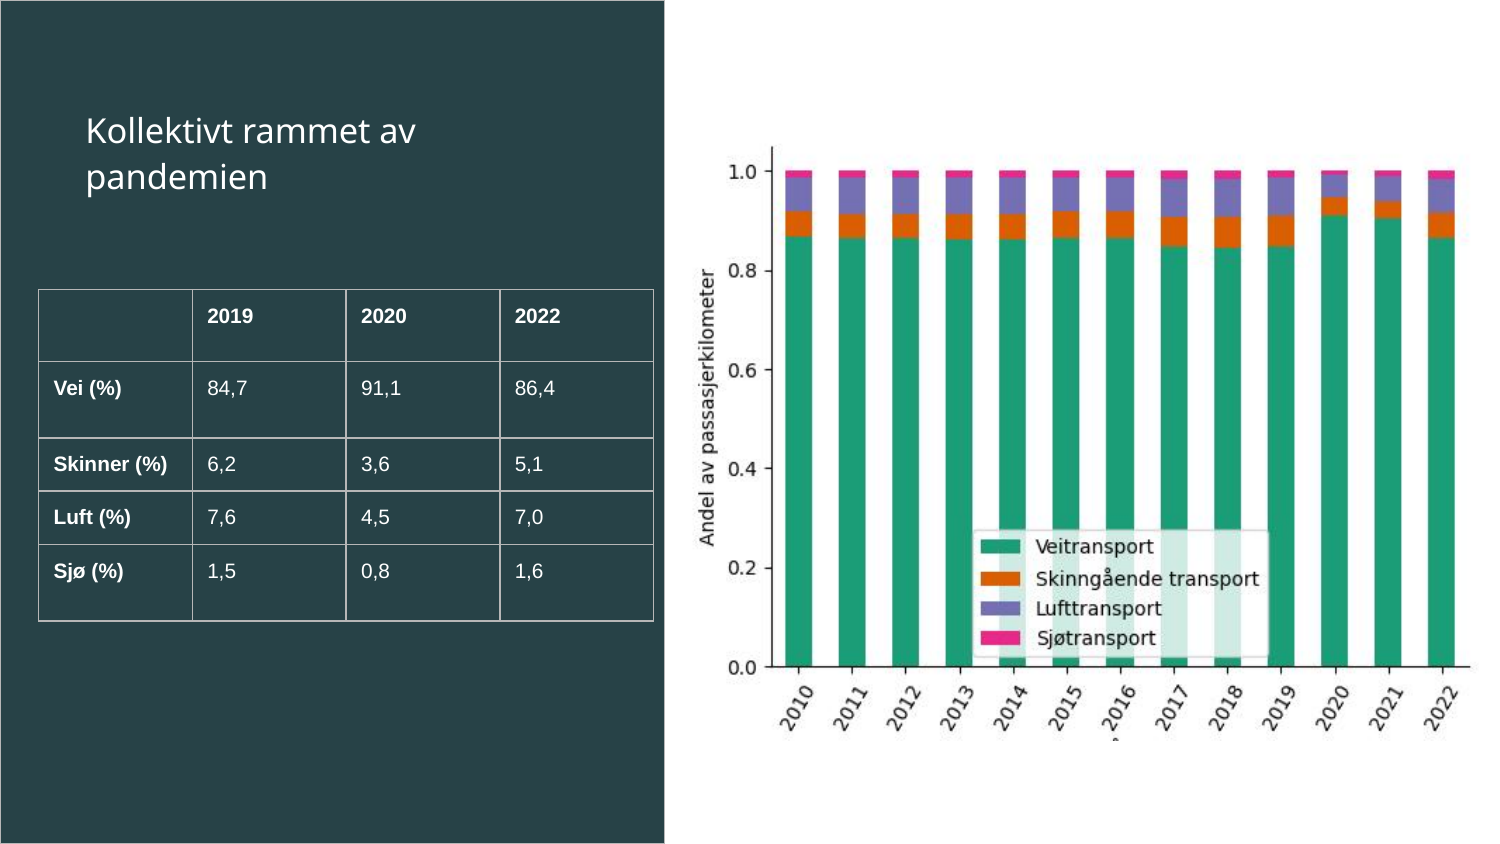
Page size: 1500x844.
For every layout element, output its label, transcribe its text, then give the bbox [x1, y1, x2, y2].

table_cell 91,1 [347, 362, 499, 437]
text_box [0, 0, 665, 844]
table_header 2019 [193, 290, 345, 361]
table_cell 6,2 [193, 439, 345, 490]
table_cell 3,6 [347, 439, 499, 490]
table_cell 4,5 [347, 492, 499, 544]
picture [687, 135, 1479, 741]
table_cell Vei (%) [39, 362, 192, 437]
table_cell 1,6 [501, 545, 653, 620]
table_cell 84,7 [193, 362, 345, 437]
table_cell 5,1 [501, 439, 653, 490]
table_cell 7,0 [501, 492, 653, 544]
table_cell Skinner (%) [39, 439, 192, 490]
table_cell 86,4 [501, 362, 653, 437]
table_header 2020 [347, 290, 499, 361]
table_cell Sjø (%) [39, 545, 192, 620]
table_cell 0,8 [347, 545, 499, 620]
table_cell 1,5 [193, 545, 345, 620]
table_cell Luft (%) [39, 492, 192, 544]
table_header 2022 [501, 290, 653, 361]
table_header [39, 290, 192, 361]
table_cell 7,6 [193, 492, 345, 544]
title Kollektivt rammet av pandemien [70, 91, 622, 216]
